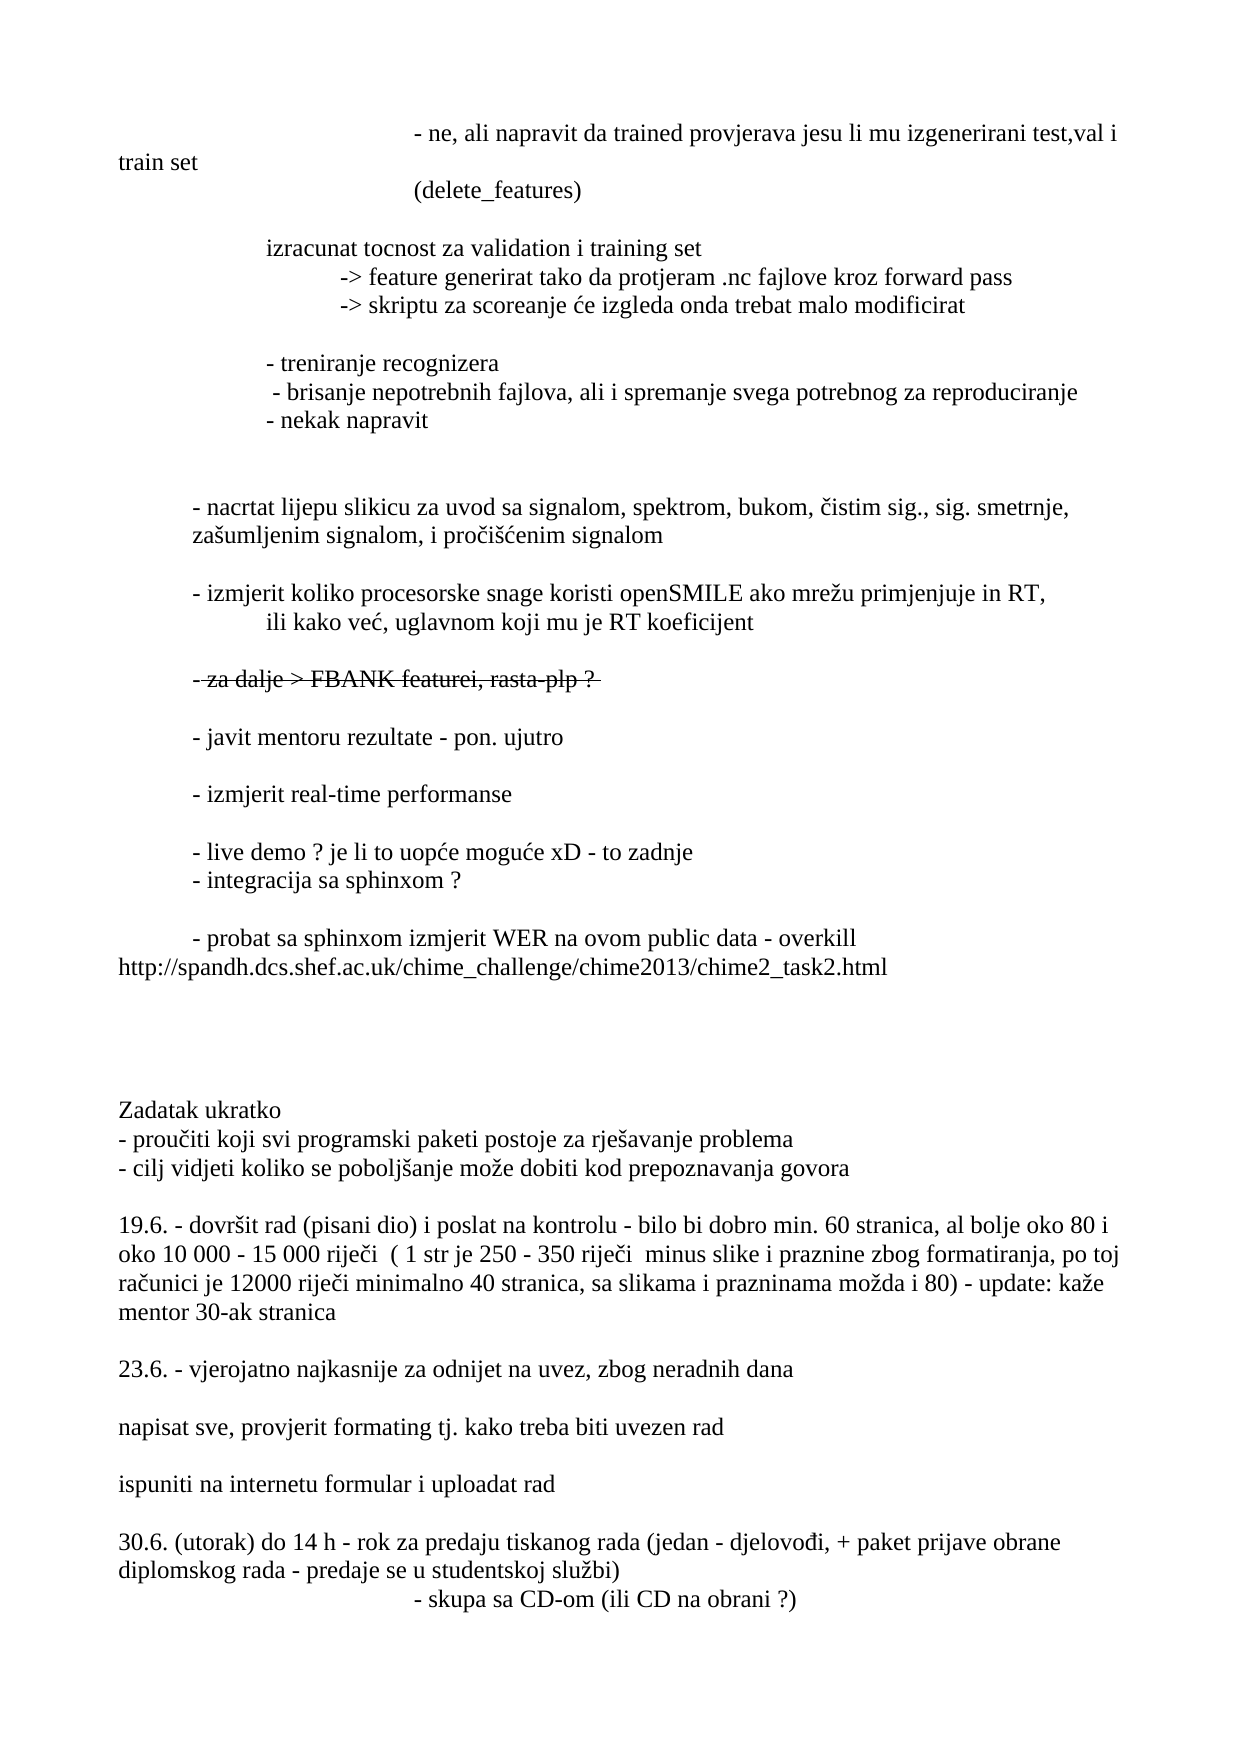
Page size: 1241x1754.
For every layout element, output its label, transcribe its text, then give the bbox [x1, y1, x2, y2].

text zašumljenim signalom, i pročišćenim signalom [118, 521, 1122, 549]
text izracunat tocnost za validation i training set [118, 233, 1122, 262]
text ili kako već, uglavnom koji mu je RT koeficijent [118, 607, 1122, 636]
text - skupa sa CD-om (ili CD na obrani ?) [118, 1584, 1122, 1613]
text - javit mentoru rezultate - pon. ujutro [118, 722, 1122, 751]
text Zadatak ukratko [118, 1096, 1122, 1124]
text ispuniti na internetu formular i uploadat rad [118, 1469, 1122, 1498]
text - live demo ? je li to uopće moguće xD - to zadnje [118, 837, 1122, 866]
text - izmjerit koliko procesorske snage koristi openSMILE ako mrežu primjenjuje in RT, [118, 578, 1122, 607]
text - nacrtat lijepu slikicu za uvod sa signalom, spektrom, bukom, čistim sig., sig. smetrnje, [118, 492, 1122, 521]
text - nekak napravit [118, 406, 1122, 434]
text - integracija sa sphinxom ? [118, 866, 1122, 894]
text - izmjerit real-time performanse [118, 779, 1122, 808]
text - proučiti koji svi programski paketi postoje za rješavanje problema [118, 1124, 1122, 1153]
text -> skriptu za scoreanje će izgleda onda trebat malo modificirat [118, 291, 1122, 319]
text - ne, ali napravit da trained provjerava jesu li mu izgenerirani test,val i train set [118, 118, 1122, 176]
text 23.6. - vjerojatno najkasnije za odnijet na uvez, zbog neradnih dana [118, 1354, 1122, 1383]
text 30.6. (utorak) do 14 h - rok za predaju tiskanog rada (jedan - djelovođi, + paket prijave obrane diplomskog rada - predaje se u studentskoj službi) [118, 1527, 1122, 1584]
text 19.6. - dovršit rad (pisani dio) i poslat na kontrolu - bilo bi dobro min. 60 stranica, al bolje oko 80 i oko 10 000 - 15 000 riječi ( 1 str je 250 - 350 riječi minus slike i praznine zbog formatiranja, po toj računici je 12000 riječi minimalno 40 stranica, sa slikama i prazninama možda i 80) - update: kaže mentor 30-ak stranica [118, 1211, 1122, 1326]
text - brisanje nepotrebnih fajlova, ali i spremanje svega potrebnog za reproduciranje [118, 377, 1122, 406]
text - treniranje recognizera [118, 348, 1122, 377]
text napisat sve, provjerit formating tj. kako treba biti uvezen rad [118, 1412, 1122, 1441]
text - za dalje > FBANK featurei, rasta-plp ? [118, 664, 1122, 693]
text - cilj vidjeti koliko se poboljšanje može dobiti kod prepoznavanja govora [118, 1153, 1122, 1182]
text -> feature generirat tako da protjeram .nc fajlove kroz forward pass [118, 262, 1122, 291]
text (delete_features) [118, 176, 1122, 204]
text - probat sa sphinxom izmjerit WER na ovom public data - overkill http://spandh.dcs.shef.ac.uk/chime_challenge/chime2013/chime2_task2.html [118, 923, 1122, 981]
